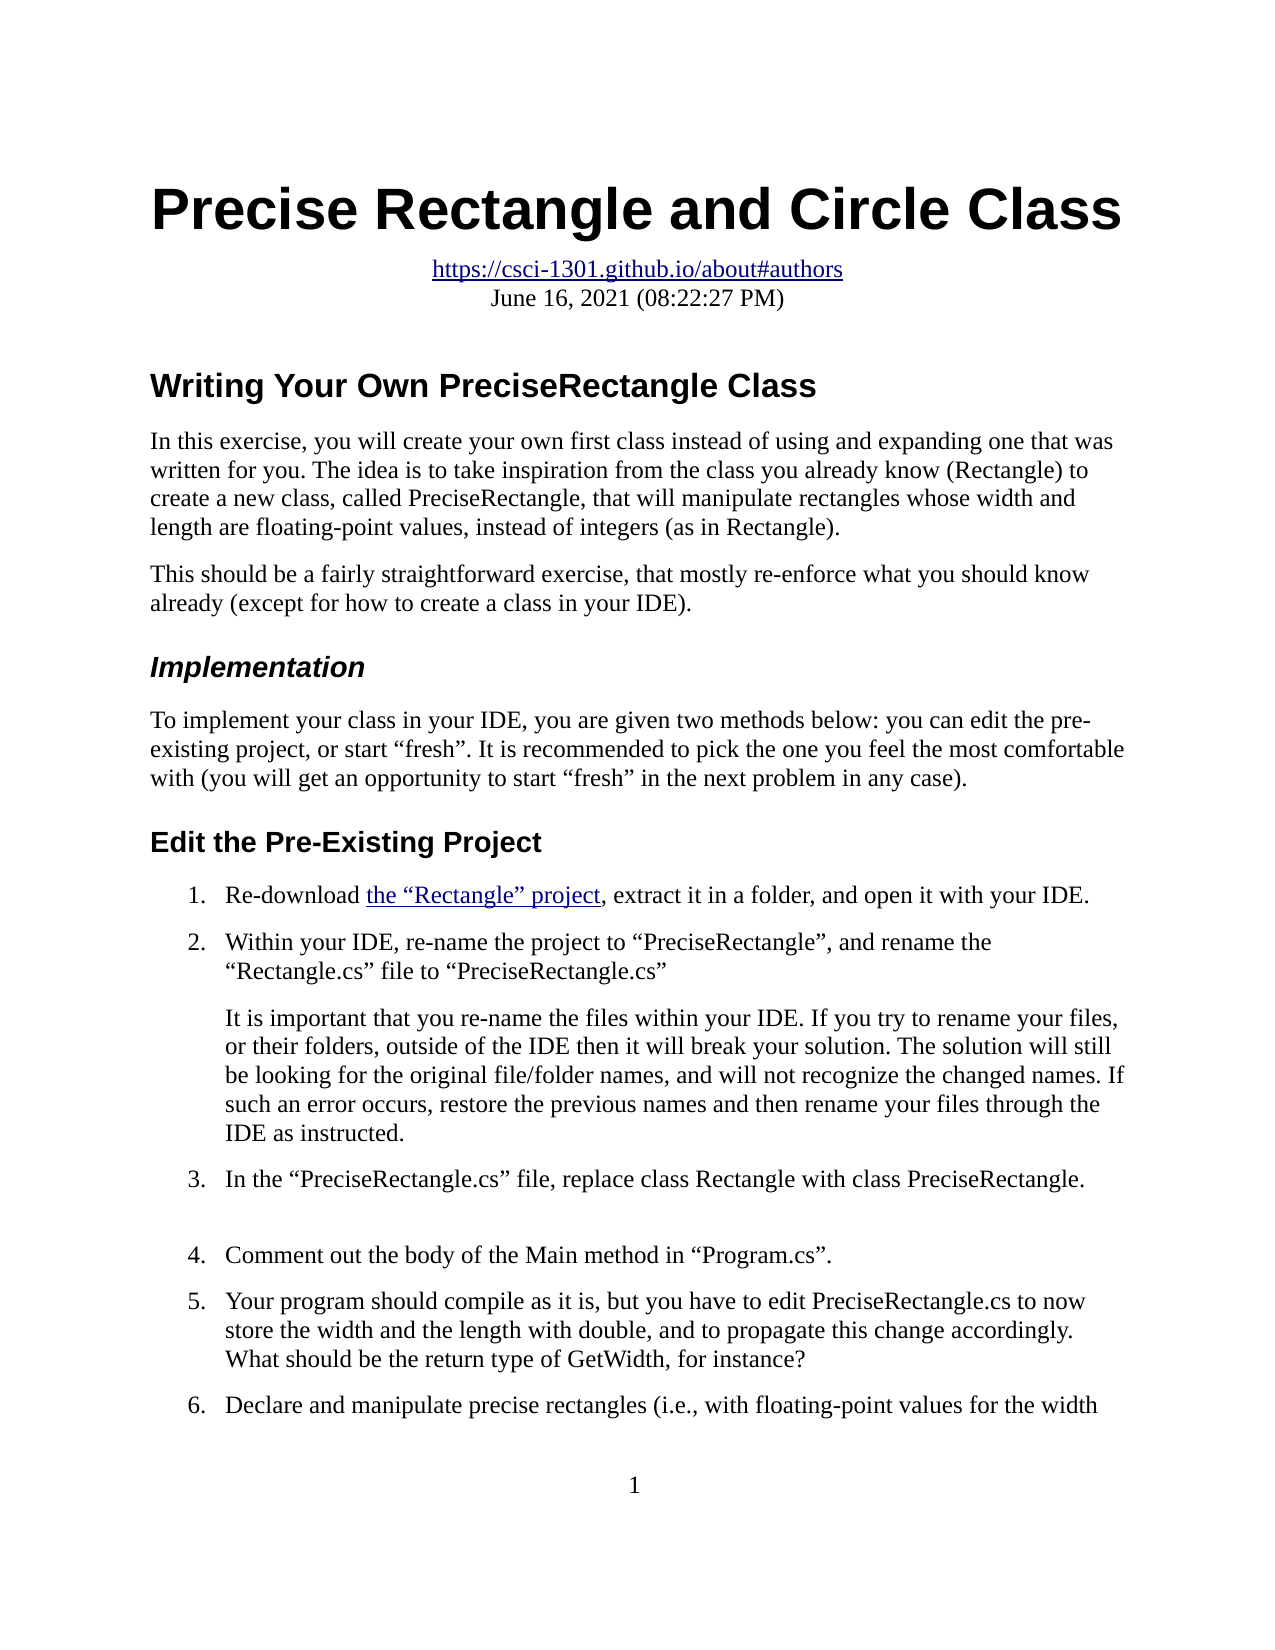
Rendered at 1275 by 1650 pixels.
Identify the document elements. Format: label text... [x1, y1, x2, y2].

list It is important that you re-name the files within your IDE. If you try to rename your files, or their folders, outside of the IDE then it will break your solution. The solution will still be looking for the original file/folder names, and will not recognize the changed names. If such an error occurs, restore the previous names and then rename your files through the IDE as instructed. [187, 1003, 1125, 1146]
subtitle Edit the Pre-Existing Project [150, 826, 1125, 859]
list In the “PreciseRectangle.cs” file, replace class Rectangle with class PreciseRectangle. [187, 1164, 1125, 1222]
text https://csci-1301.github.io/about#authors [150, 254, 1125, 283]
title Precise Rectangle and Circle Class [150, 175, 1125, 242]
subtitle Writing Your Own PreciseRectangle Class [150, 366, 1125, 404]
list Your program should compile as it is, but you have to edit PreciseRectangle.cs to now store the width and the length with double, and to propagate this change accordingly. What should be the return type of GetWidth, for instance? [187, 1286, 1125, 1373]
list Within your IDE, re-name the project to “PreciseRectangle”, and rename the “Rectangle.cs” file to “PreciseRectangle.cs” [187, 927, 1125, 985]
list Declare and manipulate precise rectangles (i.e., with floating-point values for the width [187, 1391, 1125, 1419]
list Comment out the body of the Main method in “Program.cs”. [187, 1240, 1125, 1268]
subtitle Implementation [150, 650, 1125, 684]
list Re-download the “Rectangle” project, extract it in a folder, and open it with your IDE. [187, 881, 1125, 909]
text To implement your class in your IDE, you are given two methods below: you can edit the pre-existing project, or start “fresh”. It is recommended to pick the one you feel the most comfortable with (you will get an opportunity to start “fresh” in the next problem in any case). [150, 705, 1125, 792]
text This should be a fairly straightforward exercise, that mostly re-enforce what you should know already (except for how to create a class in your IDE). [150, 559, 1125, 616]
text June 16, 2021 (08:22:27 PM) [150, 283, 1125, 312]
text In this exercise, you will create your own first class instead of using and expanding one that was written for you. The idea is to take inspiration from the class you already know (Rectangle) to create a new class, called PreciseRectangle, that will manipulate rectangles whose width and length are floating-point values, instead of integers (as in Rectangle). [150, 426, 1125, 541]
